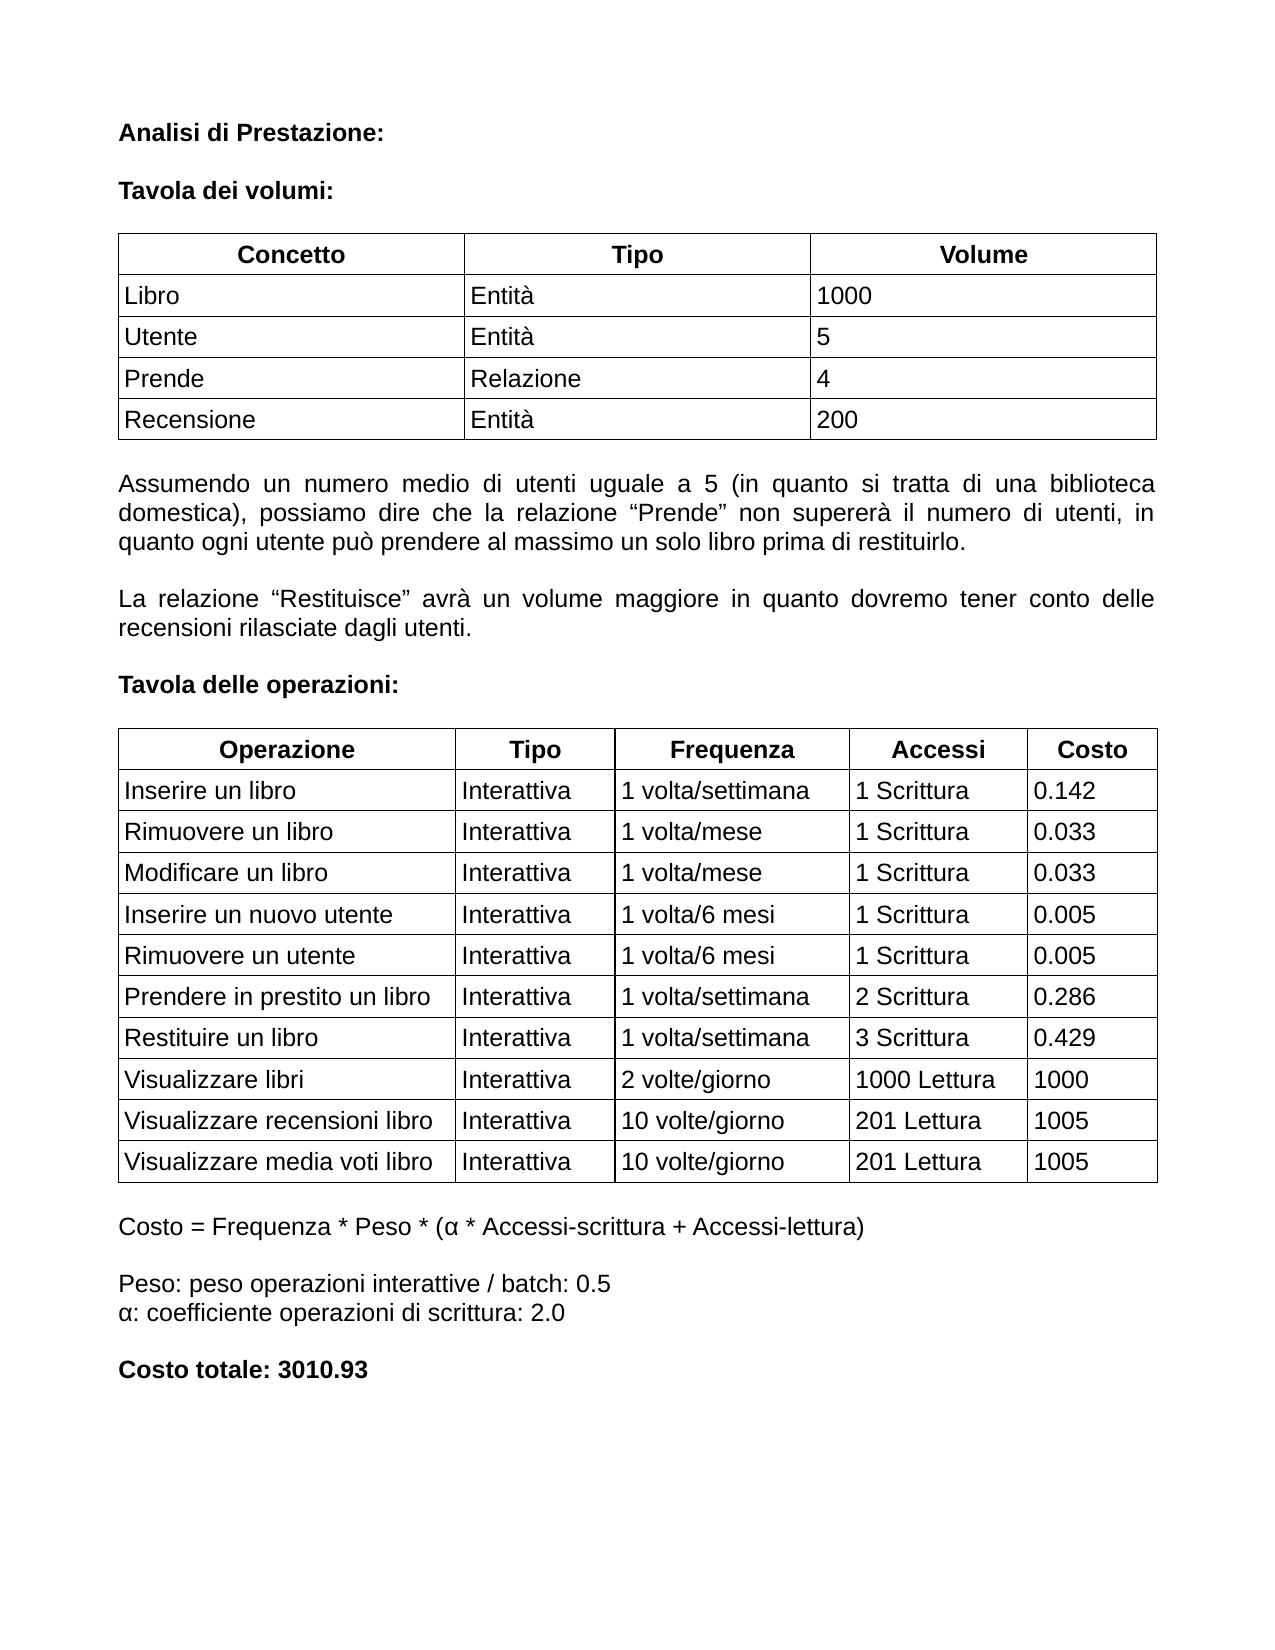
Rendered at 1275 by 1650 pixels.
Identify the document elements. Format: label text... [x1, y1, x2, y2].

text Tavola delle operazioni: [118, 670, 1157, 699]
table_cell 5 [811, 317, 1156, 357]
table_cell 10 volte/giorno [616, 1141, 849, 1182]
table_cell Interattiva [456, 894, 614, 934]
table_cell 0.005 [1028, 894, 1157, 934]
table_cell Interattiva [456, 770, 614, 810]
table_cell 0.033 [1028, 811, 1157, 852]
table_cell 1 Scrittura [850, 770, 1027, 810]
table_cell 1 volta/6 mesi [616, 935, 849, 975]
table_header Operazione [119, 729, 455, 769]
table_header Costo [1028, 729, 1157, 769]
text Peso: peso operazioni interattive / batch: 0.5 [118, 1269, 1157, 1298]
table_cell 1 Scrittura [850, 811, 1027, 852]
table_cell 1 Scrittura [850, 935, 1027, 975]
table_cell 1 volta/settimana [616, 976, 849, 1017]
table_cell 201 Lettura [850, 1141, 1027, 1182]
table_cell 0.286 [1028, 976, 1157, 1017]
table_header Tipo [456, 729, 614, 769]
table_cell Inserire un libro [119, 770, 455, 810]
table_cell Interattiva [456, 935, 614, 975]
table_header Accessi [850, 729, 1027, 769]
table_cell Entità [465, 275, 810, 316]
table_cell 1 volta/mese [616, 811, 849, 852]
table_cell 0.005 [1028, 935, 1157, 975]
table_header Volume [811, 234, 1156, 274]
table_cell 1 volta/6 mesi [616, 894, 849, 934]
table_cell Recensione [119, 399, 464, 439]
table_cell Prende [119, 358, 464, 398]
text Analisi di Prestazione: [118, 118, 1157, 147]
table_cell Inserire un nuovo utente [119, 894, 455, 934]
table_cell Rimuovere un utente [119, 935, 455, 975]
table_cell 1005 [1028, 1100, 1157, 1140]
table_cell Interattiva [456, 853, 614, 893]
table_cell 4 [811, 358, 1156, 398]
table_cell 10 volte/giorno [616, 1100, 849, 1140]
table_cell 0.429 [1028, 1018, 1157, 1058]
table_cell Visualizzare recensioni libro [119, 1100, 455, 1140]
table_cell 1000 [811, 275, 1156, 316]
table_cell 1000 Lettura [850, 1059, 1027, 1099]
table_cell 1000 [1028, 1059, 1157, 1099]
table_cell Utente [119, 317, 464, 357]
text α: coefficiente operazioni di scrittura: 2.0 [118, 1298, 1157, 1326]
table_header Concetto [119, 234, 464, 274]
table_cell 2 Scrittura [850, 976, 1027, 1017]
table_cell Visualizzare media voti libro [119, 1141, 455, 1182]
table_header Tipo [465, 234, 810, 274]
text Costo totale: 3010.93 [118, 1355, 1157, 1384]
table_cell 200 [811, 399, 1156, 439]
table_cell 2 volte/giorno [616, 1059, 849, 1099]
table_cell Interattiva [456, 1141, 614, 1182]
table_cell Rimuovere un libro [119, 811, 455, 852]
text La relazione “Restituisce” avrà un volume maggiore in quanto dovremo tener conto delle recensioni rilasciate dagli utenti. [118, 584, 1157, 642]
table_cell 0.033 [1028, 853, 1157, 893]
table_cell 1 volta/settimana [616, 1018, 849, 1058]
text Assumendo un numero medio di utenti uguale a 5 (in quanto si tratta di una biblioteca domestica), possiamo dire che la relazione “Prende” non supererà il numero di utenti, in quanto ogni utente può prendere al massimo un solo libro prima di restituirlo. [118, 469, 1157, 555]
table_cell Entità [465, 317, 810, 357]
table_cell 1 Scrittura [850, 853, 1027, 893]
table_cell Restituire un libro [119, 1018, 455, 1058]
table_cell Interattiva [456, 976, 614, 1017]
text Tavola dei volumi: [118, 176, 1157, 204]
table_cell Interattiva [456, 1018, 614, 1058]
table_cell 3 Scrittura [850, 1018, 1027, 1058]
table_cell Interattiva [456, 1100, 614, 1140]
table_cell Relazione [465, 358, 810, 398]
table_cell Visualizzare libri [119, 1059, 455, 1099]
table_cell Prendere in prestito un libro [119, 976, 455, 1017]
table_cell 1 volta/settimana [616, 770, 849, 810]
table_cell 1005 [1028, 1141, 1157, 1182]
table_cell 1 volta/mese [616, 853, 849, 893]
table_cell Interattiva [456, 1059, 614, 1099]
text Costo = Frequenza * Peso * (α * Accessi-scrittura + Accessi-lettura) [118, 1211, 1157, 1240]
table_cell Libro [119, 275, 464, 316]
table_cell Modificare un libro [119, 853, 455, 893]
table_cell 0.142 [1028, 770, 1157, 810]
table_header Frequenza [616, 729, 849, 769]
table_cell 201 Lettura [850, 1100, 1027, 1140]
table_cell 1 Scrittura [850, 894, 1027, 934]
table_cell Interattiva [456, 811, 614, 852]
table_cell Entità [465, 399, 810, 439]
